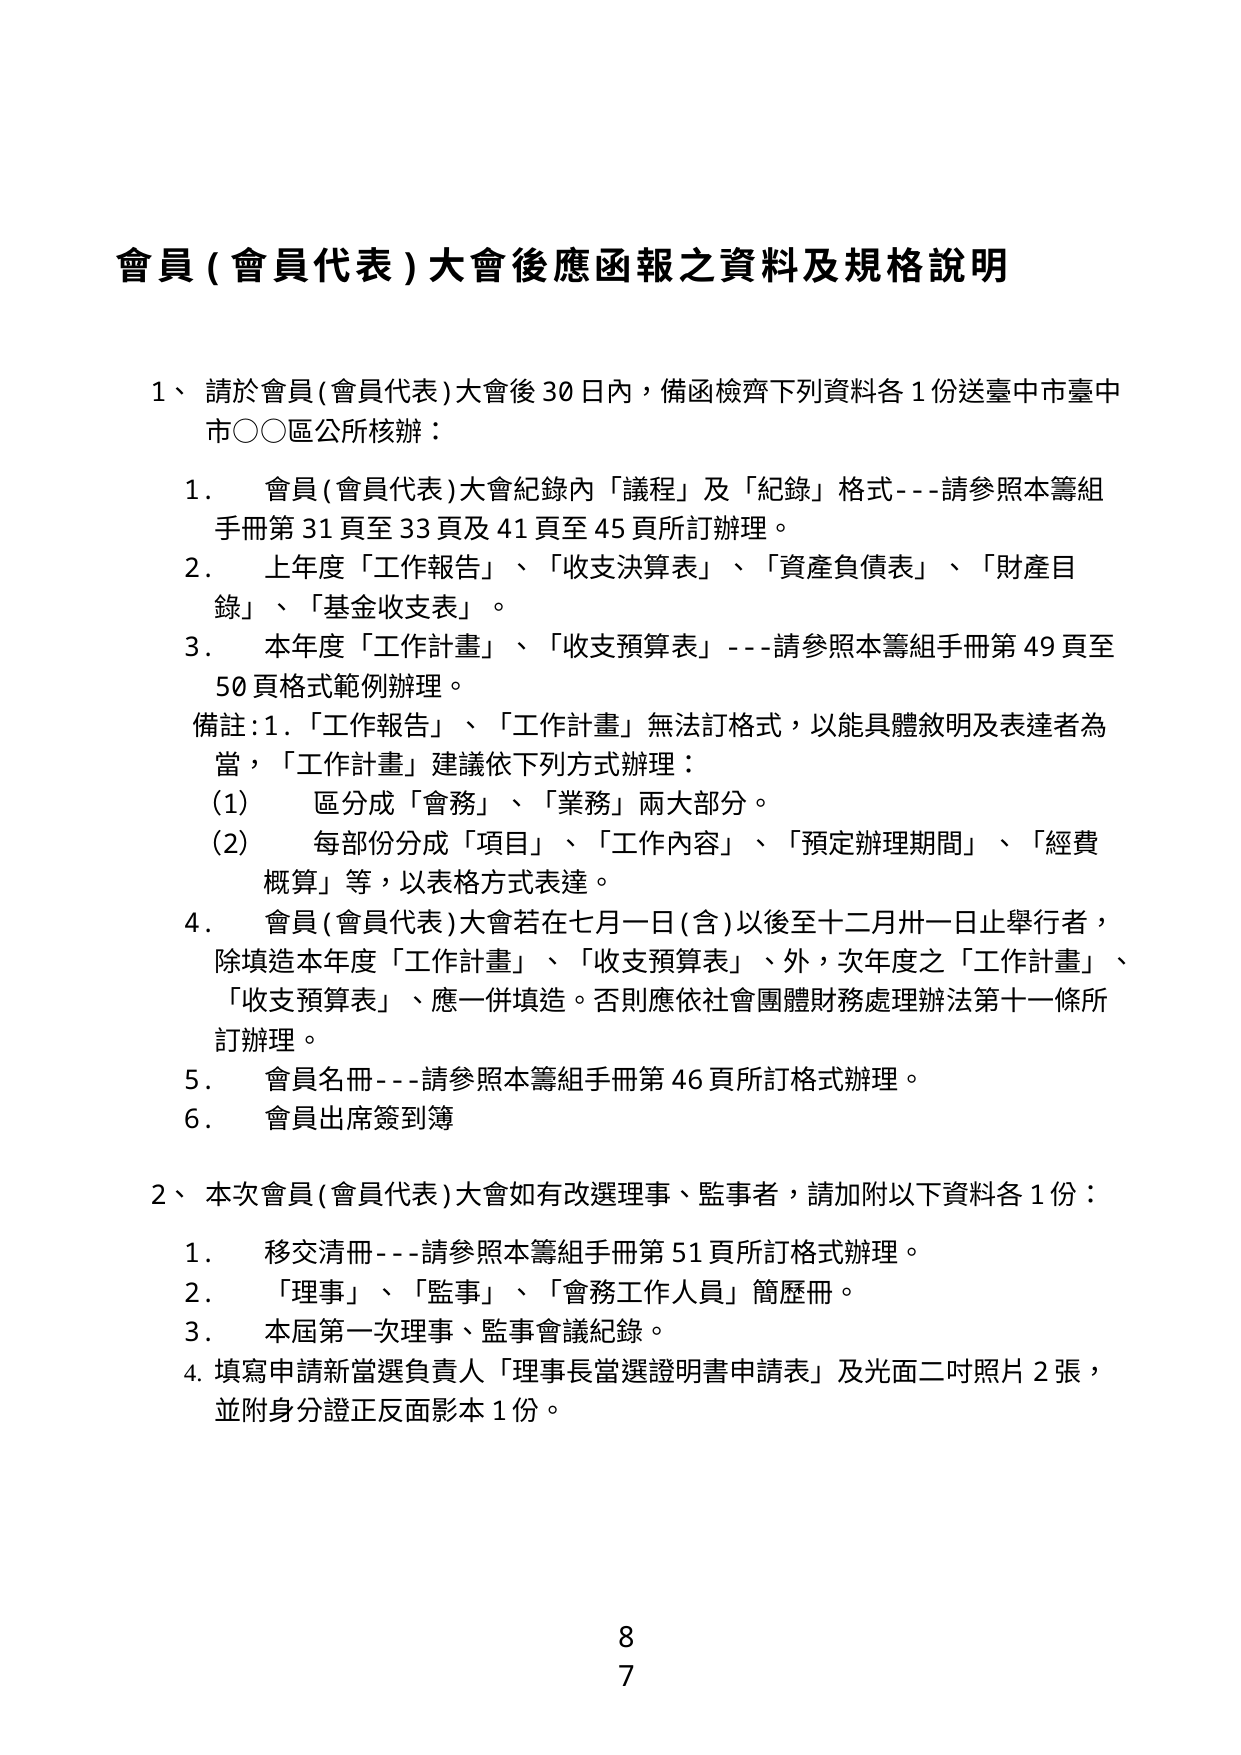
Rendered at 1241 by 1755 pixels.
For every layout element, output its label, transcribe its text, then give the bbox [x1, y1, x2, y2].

list 區分成「會務」、「業務」兩大部分。 [195, 782, 1124, 822]
list 本屆第一次理事、監事會議紀錄。 [184, 1310, 1124, 1349]
list 會員名冊---請參照本籌組手冊第46頁所訂格式辦理。 [184, 1058, 1124, 1097]
list 會員出席簽到簿 [184, 1097, 1124, 1136]
list 填寫申請新當選負責人「理事長當選證明書申請表」及光面二吋照片2張，並附身分證正反面影本1份。 [184, 1349, 1124, 1428]
list 「理事」、「監事」、「會務工作人員」簡歷冊。 [184, 1271, 1124, 1310]
list 會員(會員代表)大會紀錄內「議程」及「紀錄」格式---請參照本籌組手冊第31頁至33頁及41頁至45頁所訂辦理。 [184, 468, 1124, 546]
text 會員(會員代表)大會後應函報之資料及規格說明 [113, 183, 1124, 308]
list 上年度「工作報告」、「收支決算表」、「資產負債表」、「財產目錄」、「基金收支表」。 [184, 546, 1124, 625]
text 備註:1.「工作報告」、「工作計畫」無法訂格式，以能具體敘明及表達者為當，「工作計畫」建議依下列方式辦理： [184, 704, 1124, 782]
list 本次會員(會員代表)大會如有改選理事、監事者，請加附以下資料各1份： [150, 1173, 1124, 1213]
list 請於會員(會員代表)大會後30日內，備函檢齊下列資料各1份送臺中市臺中市○○區公所核辦： [150, 370, 1124, 449]
list 每部份分成「項目」、「工作內容」、「預定辦理期間」、「經費概算」等，以表格方式表達。 [195, 822, 1124, 901]
list 會員(會員代表)大會若在七月一日(含)以後至十二月卅一日止舉行者，除填造本年度「工作計畫」、「收支預算表」、外，次年度之「工作計畫」、「收支預算表」、應一併填造。否則應依社會團體財務處理辦法第十一條所訂辦理。 [184, 901, 1124, 1058]
list 本年度「工作計畫」、「收支預算表」---請參照本籌組手冊第49頁至50頁格式範例辦理。 [184, 625, 1124, 704]
list 移交清冊---請參照本籌組手冊第51頁所訂格式辦理。 [184, 1231, 1124, 1271]
